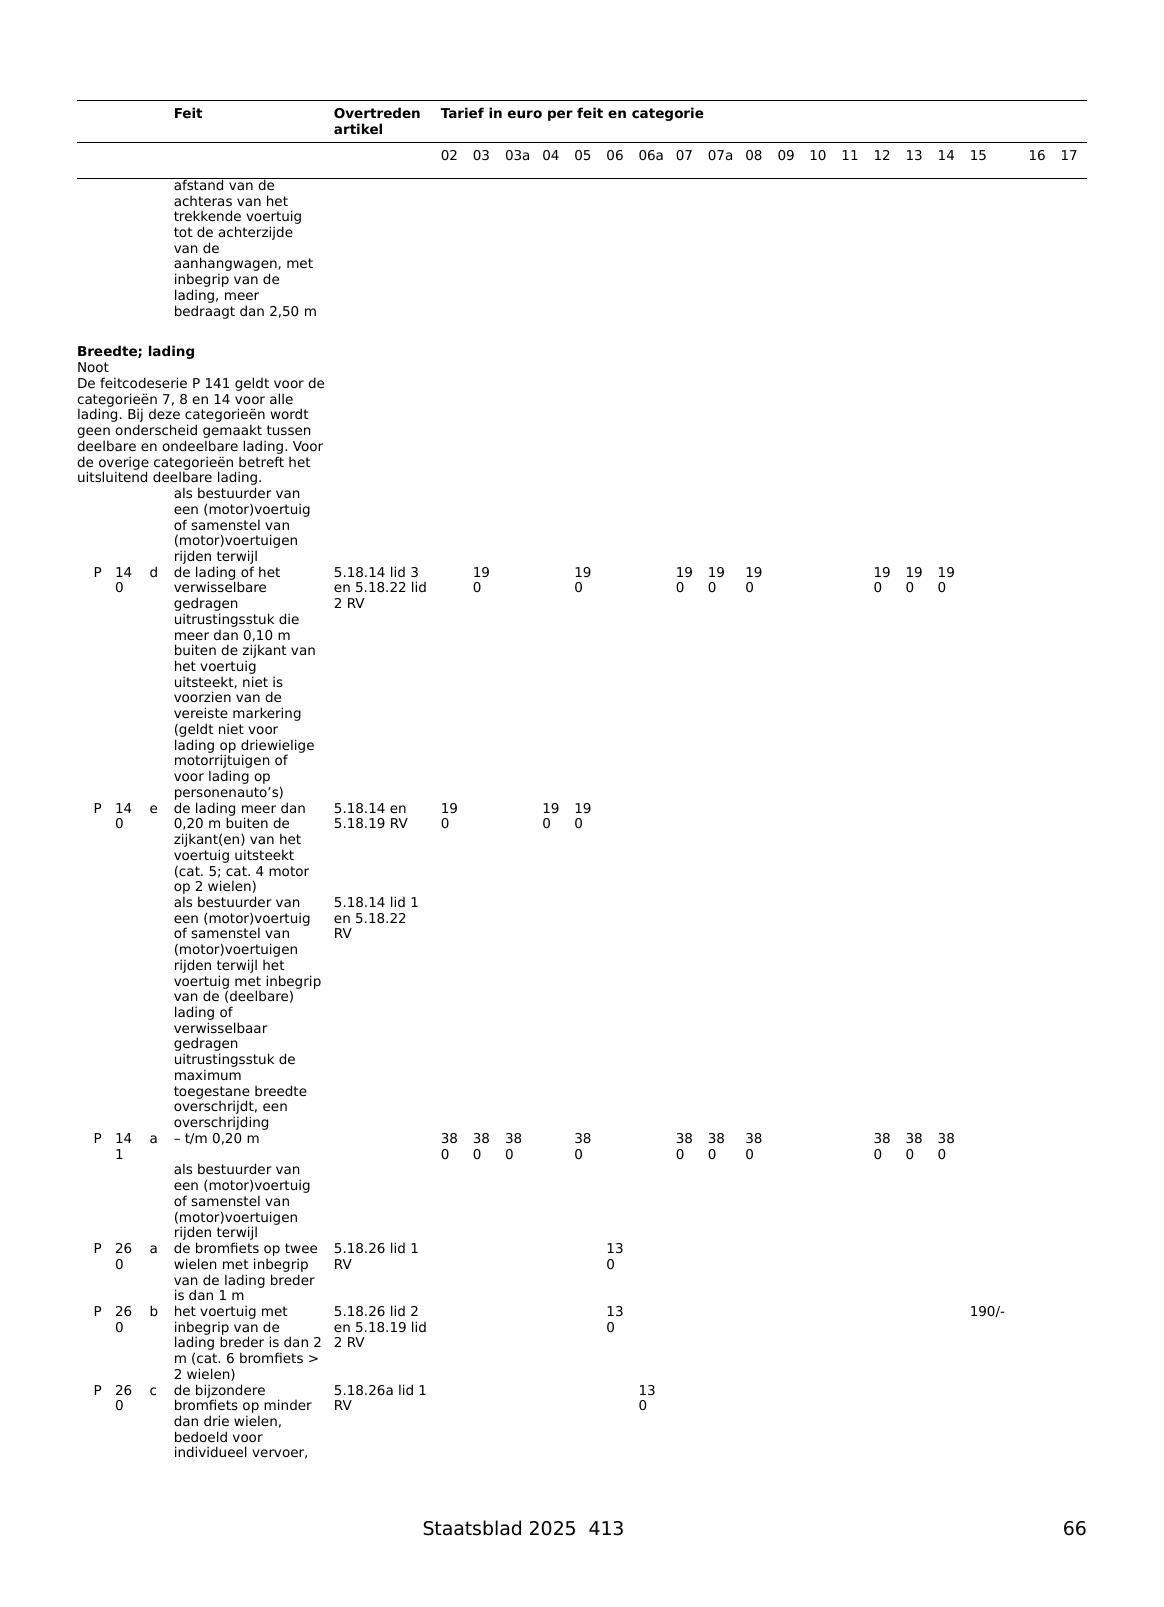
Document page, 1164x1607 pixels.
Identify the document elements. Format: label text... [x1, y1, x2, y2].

table_cell [1054, 1131, 1087, 1162]
table_cell [1022, 1383, 1054, 1461]
table_cell [162, 895, 167, 1131]
table_cell 13 [899, 143, 931, 178]
table_cell 190 [568, 565, 600, 800]
table_cell [144, 179, 162, 319]
table_cell [499, 800, 536, 895]
table_cell [835, 344, 867, 360]
table_cell 140 [109, 565, 143, 800]
table_cell 190 [467, 565, 499, 800]
table_cell [835, 486, 867, 564]
table_cell [82, 1383, 87, 1461]
table_cell 141 [109, 1131, 143, 1162]
table_cell [803, 1131, 835, 1162]
table_cell [499, 1241, 536, 1304]
table_cell [702, 360, 739, 376]
table_cell [899, 179, 931, 319]
table_cell [109, 179, 143, 319]
table_cell [835, 565, 867, 800]
table_cell [670, 1304, 702, 1382]
table_cell [499, 344, 536, 360]
table_cell [499, 319, 536, 344]
table_cell [702, 344, 739, 360]
table_cell [82, 143, 87, 178]
table_cell 190 [739, 565, 771, 800]
table_cell [702, 486, 739, 564]
table_cell [536, 179, 568, 319]
table_cell [1054, 895, 1087, 1131]
table_cell [467, 376, 499, 486]
table_cell [868, 376, 899, 486]
table_cell [600, 319, 632, 344]
table_cell 02 [435, 143, 467, 178]
table_cell [835, 1241, 867, 1304]
table_cell P [88, 800, 109, 895]
table_cell [144, 319, 162, 344]
table_cell [835, 1162, 867, 1241]
table_cell [536, 319, 568, 344]
table_cell [964, 344, 1022, 360]
table_cell [82, 1241, 87, 1304]
table_cell [803, 895, 835, 1131]
table_cell [435, 360, 467, 376]
table_cell [702, 1162, 739, 1241]
table_cell [536, 486, 568, 564]
table_cell [1022, 1304, 1054, 1382]
table_cell [536, 895, 568, 1131]
table_cell het voertuig met inbegrip van de lading breder is dan 2 m (cat. 6 bromfiets > 2 wielen) [168, 1304, 328, 1382]
table_cell [899, 800, 931, 895]
table_cell – t/m 0,20 m [168, 1131, 328, 1162]
table_cell [1022, 486, 1054, 564]
table_cell [162, 486, 167, 564]
table_cell 07a [702, 143, 739, 178]
table_cell [670, 1383, 702, 1461]
table_cell 190 [435, 800, 467, 895]
table_cell [771, 1241, 803, 1304]
table_cell 05 [568, 143, 600, 178]
table_cell [1022, 1241, 1054, 1304]
table_cell [931, 1383, 963, 1461]
table_cell [670, 486, 702, 564]
table_cell 130 [600, 1304, 632, 1382]
table_cell [771, 1304, 803, 1382]
table_cell [144, 143, 162, 178]
table_cell de bromfiets op twee wielen met inbegrip van de lading breder is dan 1 m [168, 1241, 328, 1304]
table_cell [803, 360, 835, 376]
table_cell [739, 360, 771, 376]
table_cell [1054, 344, 1087, 360]
table_cell [868, 1162, 899, 1241]
table_cell [467, 1162, 499, 1241]
table_header Overtreden artikel [328, 101, 434, 142]
table_cell [899, 1241, 931, 1304]
table_cell [931, 800, 963, 895]
table_cell [739, 319, 771, 344]
table_cell [771, 565, 803, 800]
table_cell 10 [803, 143, 835, 178]
table_cell [899, 895, 931, 1131]
table_cell [435, 319, 467, 344]
table_cell 380 [899, 1131, 931, 1162]
table_cell 380 [467, 1131, 499, 1162]
table_cell [77, 1304, 82, 1382]
table_cell [1022, 1162, 1054, 1241]
table_cell [568, 179, 600, 319]
table_cell 380 [739, 1131, 771, 1162]
table_cell [600, 565, 632, 800]
table_cell [162, 800, 167, 895]
table_cell [600, 800, 632, 895]
table_cell [77, 1131, 82, 1162]
table_cell [931, 179, 963, 319]
table_cell [328, 344, 434, 360]
table_cell 04 [536, 143, 568, 178]
table_cell [1022, 344, 1054, 360]
table_cell [435, 1241, 467, 1304]
table_cell [931, 344, 963, 360]
table_cell [467, 800, 499, 895]
table_cell [739, 1304, 771, 1382]
table_cell [109, 143, 143, 178]
table_cell [899, 344, 931, 360]
table_cell [1054, 376, 1087, 486]
table_cell als bestuurder van een (motor)voertuig of samenstel van (motor)voertuigen rijden terwijl het voertuig met inbegrip van de (deelbare) lading of verwisselbaar gedragen uitrustingsstuk de maximum toegestane breedte overschrijdt, een overschrijding [168, 895, 328, 1131]
table_cell [77, 179, 82, 319]
table_cell 06 [600, 143, 632, 178]
table_cell [77, 143, 82, 178]
table_cell 190 [670, 565, 702, 800]
table_cell e [144, 800, 162, 895]
table_cell [499, 179, 536, 319]
table_cell [771, 895, 803, 1131]
table_cell [702, 1383, 739, 1461]
table_cell [1054, 486, 1087, 564]
table_cell 380 [670, 1131, 702, 1162]
table_cell [600, 486, 632, 564]
table_cell [771, 376, 803, 486]
table_cell [162, 143, 167, 178]
table_cell [82, 319, 87, 344]
table_cell [1054, 1241, 1087, 1304]
table_cell [77, 1162, 82, 1241]
table_cell [499, 1383, 536, 1461]
table_cell [1022, 360, 1054, 376]
table_cell [1022, 895, 1054, 1131]
table_cell 09 [771, 143, 803, 178]
table_cell als bestuurder van een (motor)voertuig of samenstel van (motor)voertuigen rijden terwijl [168, 1162, 328, 1241]
table_cell 190 [568, 800, 600, 895]
table_cell [467, 1383, 499, 1461]
table_cell [803, 1304, 835, 1382]
table_cell [435, 565, 467, 800]
table_cell De feitcodeserie P 141 geldt voor de categorieën 7, 8 en 14 voor alle lading. Bij deze categorieën wordt geen onderscheid gemaakt tussen deelbare en ondeelbare lading. Voor de overige categorieën betreft het uitsluitend deelbare lading. [77, 376, 328, 486]
table_cell [1022, 1131, 1054, 1162]
table_cell 03a [499, 143, 536, 178]
table_cell [600, 1162, 632, 1241]
table_cell [632, 895, 670, 1131]
table_header [82, 101, 87, 142]
table_cell [1022, 319, 1054, 344]
table_cell 5.18.26a lid 1 RV [328, 1383, 434, 1461]
table_cell [600, 344, 632, 360]
table_cell [632, 376, 670, 486]
table_header Tarief in euro per feit en categorie [435, 101, 1054, 142]
table_cell [1054, 1304, 1087, 1382]
table_cell [868, 360, 899, 376]
table_cell [328, 319, 434, 344]
table_cell [964, 800, 1022, 895]
table_cell [568, 895, 600, 1131]
table_cell [88, 1162, 109, 1241]
table_cell 260 [109, 1383, 143, 1461]
table_cell [632, 486, 670, 564]
table_cell [435, 1383, 467, 1461]
table_cell P [88, 1131, 109, 1162]
table_cell [600, 376, 632, 486]
table_header [144, 101, 162, 142]
table_cell [899, 1383, 931, 1461]
table_cell [536, 565, 568, 800]
table_cell 140 [109, 800, 143, 895]
table_cell [771, 1162, 803, 1241]
table_cell [964, 1383, 1022, 1461]
table_cell [568, 1162, 600, 1241]
table_cell 380 [435, 1131, 467, 1162]
table_cell [168, 319, 328, 344]
table_cell [499, 486, 536, 564]
table_cell Noot [77, 360, 328, 376]
table_cell [670, 179, 702, 319]
table_cell 03 [467, 143, 499, 178]
table_cell [82, 800, 87, 895]
table_cell [899, 1162, 931, 1241]
table_cell [632, 179, 670, 319]
table_cell [162, 1383, 167, 1461]
table_header [1054, 101, 1087, 142]
table_cell [739, 344, 771, 360]
table_cell 380 [702, 1131, 739, 1162]
table_cell [868, 344, 899, 360]
table_cell [467, 360, 499, 376]
table_cell [467, 486, 499, 564]
table_cell [162, 1131, 167, 1162]
table_cell [536, 1162, 568, 1241]
table_cell [109, 319, 143, 344]
table_cell [328, 179, 434, 319]
table_cell [931, 1162, 963, 1241]
table_cell [899, 319, 931, 344]
table_cell 190 [702, 565, 739, 800]
table_cell a [144, 1241, 162, 1304]
table_cell [162, 1304, 167, 1382]
table_cell [803, 179, 835, 319]
table_cell [835, 360, 867, 376]
table_cell [435, 895, 467, 1131]
table_cell [82, 486, 87, 564]
table_cell [77, 565, 82, 800]
table_cell [435, 1162, 467, 1241]
table_header [162, 101, 167, 142]
table_cell [536, 360, 568, 376]
table_cell 5.18.14 lid 1 en 5.18.22 RV [328, 895, 434, 1131]
table_cell [835, 1131, 867, 1162]
table_cell 17 [1054, 143, 1087, 178]
table_cell [536, 344, 568, 360]
table_cell [568, 344, 600, 360]
table_cell 06a [632, 143, 670, 178]
table_cell [670, 376, 702, 486]
table_cell a [144, 1131, 162, 1162]
table_cell 5.18.26 lid 2 en 5.18.19 lid 2 RV [328, 1304, 434, 1382]
table_cell Breedte; lading [77, 344, 328, 360]
table_cell [568, 1304, 600, 1382]
table_cell [1054, 565, 1087, 800]
table_cell [702, 1241, 739, 1304]
table_cell [1054, 360, 1087, 376]
table_cell [670, 360, 702, 376]
table_cell 380 [499, 1131, 536, 1162]
table_cell [536, 1383, 568, 1461]
table_cell [77, 319, 82, 344]
table_cell 14 [931, 143, 963, 178]
table_cell [868, 319, 899, 344]
table_cell [435, 179, 467, 319]
table_cell [536, 376, 568, 486]
table_cell [467, 895, 499, 1131]
table_cell [670, 319, 702, 344]
table_cell [868, 1304, 899, 1382]
table_cell [803, 344, 835, 360]
table_cell [536, 1241, 568, 1304]
table_cell [435, 1304, 467, 1382]
table_cell [600, 179, 632, 319]
table_cell [632, 360, 670, 376]
table_header [77, 101, 82, 142]
table_cell [328, 376, 434, 486]
table_cell [803, 319, 835, 344]
table_cell [739, 1383, 771, 1461]
table_cell [868, 800, 899, 895]
table_cell [739, 179, 771, 319]
table_cell [162, 1162, 167, 1241]
table_cell [632, 1304, 670, 1382]
table_cell [77, 1241, 82, 1304]
table_cell [964, 1131, 1022, 1162]
table_cell [835, 1304, 867, 1382]
table_cell 380 [931, 1131, 963, 1162]
table_cell de lading meer dan 0,20 m buiten de zijkant(en) van het voertuig uitsteekt (cat. 5; cat. 4 motor op 2 wielen) [168, 800, 328, 895]
table_cell afstand van de achteras van het trekkende voertuig tot de achterzijde van de aanhangwagen, met inbegrip van de lading, meer bedraagt dan 2,50 m [168, 179, 328, 319]
table_cell [600, 1131, 632, 1162]
table_cell de lading of het verwisselbare gedragen uitrustingsstuk die meer dan 0,10 m buiten de zijkant van het voertuig uitsteekt, niet is voorzien van de vereiste markering (geldt niet voor lading op driewielige motorrijtuigen of voor lading op personenauto’s) [168, 565, 328, 800]
table_cell [771, 319, 803, 344]
table_cell [964, 179, 1022, 319]
table_cell [931, 1304, 963, 1382]
table_cell [499, 1304, 536, 1382]
table_cell [835, 895, 867, 1131]
table_cell 130 [600, 1241, 632, 1304]
table_cell [467, 179, 499, 319]
table_cell [568, 376, 600, 486]
table_cell [803, 486, 835, 564]
table_cell [82, 179, 87, 319]
table_cell [568, 1383, 600, 1461]
table_cell [600, 1383, 632, 1461]
table_cell [771, 800, 803, 895]
table_cell [670, 344, 702, 360]
table_cell [739, 486, 771, 564]
table_cell [82, 895, 87, 1131]
table_cell [899, 1304, 931, 1382]
table_cell [964, 565, 1022, 800]
table_cell 380 [568, 1131, 600, 1162]
table_cell [702, 319, 739, 344]
table_cell [568, 486, 600, 564]
table_cell [1054, 1162, 1087, 1241]
table_cell [803, 565, 835, 800]
table_cell 12 [868, 143, 899, 178]
table_cell [1022, 800, 1054, 895]
table_cell P [88, 1241, 109, 1304]
table_cell [632, 800, 670, 895]
table_cell [1054, 1383, 1087, 1461]
table_cell [964, 1162, 1022, 1241]
table_cell [328, 143, 434, 178]
table_cell 130 [632, 1383, 670, 1461]
table_cell [467, 344, 499, 360]
table_cell [82, 565, 87, 800]
table_cell [702, 179, 739, 319]
table_cell [499, 360, 536, 376]
table_cell [868, 1383, 899, 1461]
table_cell [771, 179, 803, 319]
table_cell [931, 895, 963, 1131]
table_cell [632, 1131, 670, 1162]
table_cell [467, 1304, 499, 1382]
table_cell 15 [964, 143, 1022, 178]
table_cell [964, 376, 1022, 486]
table_cell P [88, 565, 109, 800]
table_cell [632, 319, 670, 344]
table_cell [964, 319, 1022, 344]
table_cell [868, 179, 899, 319]
table_cell [162, 179, 167, 319]
table_cell [88, 143, 109, 178]
table_cell [82, 1131, 87, 1162]
table_cell [162, 319, 167, 344]
table_cell b [144, 1304, 162, 1382]
table_cell [1054, 179, 1087, 319]
table_cell [931, 486, 963, 564]
table_cell [868, 486, 899, 564]
table_cell [739, 895, 771, 1131]
table_cell [739, 800, 771, 895]
table_cell [632, 344, 670, 360]
table_cell [144, 895, 162, 1131]
table_cell [702, 1304, 739, 1382]
table_cell [835, 1383, 867, 1461]
table_cell [931, 360, 963, 376]
table_cell [702, 376, 739, 486]
table_cell [1022, 565, 1054, 800]
table_cell [109, 1162, 143, 1241]
table_cell [568, 360, 600, 376]
table_cell [600, 895, 632, 1131]
table_cell [109, 895, 143, 1131]
table_cell [931, 376, 963, 486]
table_cell [931, 1241, 963, 1304]
table_cell [702, 800, 739, 895]
table_cell [771, 1383, 803, 1461]
table_cell [600, 360, 632, 376]
table_cell [803, 376, 835, 486]
table_cell [1054, 800, 1087, 895]
table_cell 190 [868, 565, 899, 800]
table_cell P [88, 1304, 109, 1382]
table_cell [964, 1241, 1022, 1304]
table_cell [632, 565, 670, 800]
table_cell [88, 486, 109, 564]
table_cell [868, 1241, 899, 1304]
table_cell [964, 895, 1022, 1131]
table_cell 190 [899, 565, 931, 800]
table_cell [328, 1162, 434, 1241]
table_cell [467, 1241, 499, 1304]
table_cell [1022, 376, 1054, 486]
table_cell [670, 895, 702, 1131]
table_cell [144, 1162, 162, 1241]
table_cell [77, 800, 82, 895]
table_cell [328, 1131, 434, 1162]
table_cell 190 [931, 565, 963, 800]
table_cell 5.18.26 lid 1 RV [328, 1241, 434, 1304]
table_cell [168, 143, 328, 178]
table_cell 5.18.14 en 5.18.19 RV [328, 800, 434, 895]
table_cell [803, 1383, 835, 1461]
table_cell [835, 376, 867, 486]
table_cell 5.18.14 lid 3 en 5.18.22 lid 2 RV [328, 565, 434, 800]
table_cell 190/- [964, 1304, 1022, 1382]
table_cell [868, 895, 899, 1131]
table_cell P [88, 1383, 109, 1461]
table_cell 380 [868, 1131, 899, 1162]
table_cell 260 [109, 1241, 143, 1304]
table_cell [739, 1162, 771, 1241]
table_cell [162, 1241, 167, 1304]
table_cell [467, 319, 499, 344]
table_cell [931, 319, 963, 344]
table_cell [435, 376, 467, 486]
table_cell [771, 360, 803, 376]
table_cell 190 [536, 800, 568, 895]
table_cell [162, 565, 167, 800]
table_cell 16 [1022, 143, 1054, 178]
table_cell [899, 376, 931, 486]
table_cell [536, 1304, 568, 1382]
table_cell [435, 344, 467, 360]
table_cell 11 [835, 143, 867, 178]
table_cell [771, 486, 803, 564]
table_cell [803, 800, 835, 895]
table_cell de bijzondere bromfiets op minder dan drie wielen, bedoeld voor individueel vervoer, [168, 1383, 328, 1461]
table_cell [499, 1162, 536, 1241]
table_cell [771, 1131, 803, 1162]
table_cell [82, 1162, 87, 1241]
table_header [88, 101, 109, 142]
table_cell [670, 800, 702, 895]
table_cell [88, 179, 109, 319]
table_cell [568, 1241, 600, 1304]
table_cell [109, 486, 143, 564]
table_cell [964, 486, 1022, 564]
table_cell [632, 1162, 670, 1241]
table_cell [499, 895, 536, 1131]
table_cell [739, 376, 771, 486]
table_cell [77, 486, 82, 564]
table_cell [803, 1162, 835, 1241]
table_cell 260 [109, 1304, 143, 1382]
table_cell [144, 486, 162, 564]
table_cell [328, 360, 434, 376]
table_cell [568, 319, 600, 344]
table_cell c [144, 1383, 162, 1461]
table_cell [82, 1304, 87, 1382]
table_cell d [144, 565, 162, 800]
table_cell [88, 319, 109, 344]
table_header [109, 101, 143, 142]
table_cell [739, 1241, 771, 1304]
table_cell [964, 360, 1022, 376]
table_cell [88, 895, 109, 1131]
table_cell [835, 179, 867, 319]
table_cell [899, 486, 931, 564]
table_cell [632, 1241, 670, 1304]
table_cell 07 [670, 143, 702, 178]
table_cell [77, 895, 82, 1131]
table_cell [536, 1131, 568, 1162]
table_cell [670, 1241, 702, 1304]
table_cell [702, 895, 739, 1131]
table_cell [435, 486, 467, 564]
table_cell [899, 360, 931, 376]
table_cell [499, 565, 536, 800]
table_cell [1022, 179, 1054, 319]
table_cell [835, 319, 867, 344]
table_header Feit [168, 101, 328, 142]
table_cell [1054, 319, 1087, 344]
table_cell [499, 376, 536, 486]
table_cell [77, 1383, 82, 1461]
table_cell 08 [739, 143, 771, 178]
table_cell [328, 486, 434, 564]
table_cell [771, 344, 803, 360]
table_cell [803, 1241, 835, 1304]
table_cell [670, 1162, 702, 1241]
table_cell als bestuurder van een (motor)voertuig of samenstel van (motor)voertuigen rijden terwijl [168, 486, 328, 564]
table_cell [835, 800, 867, 895]
